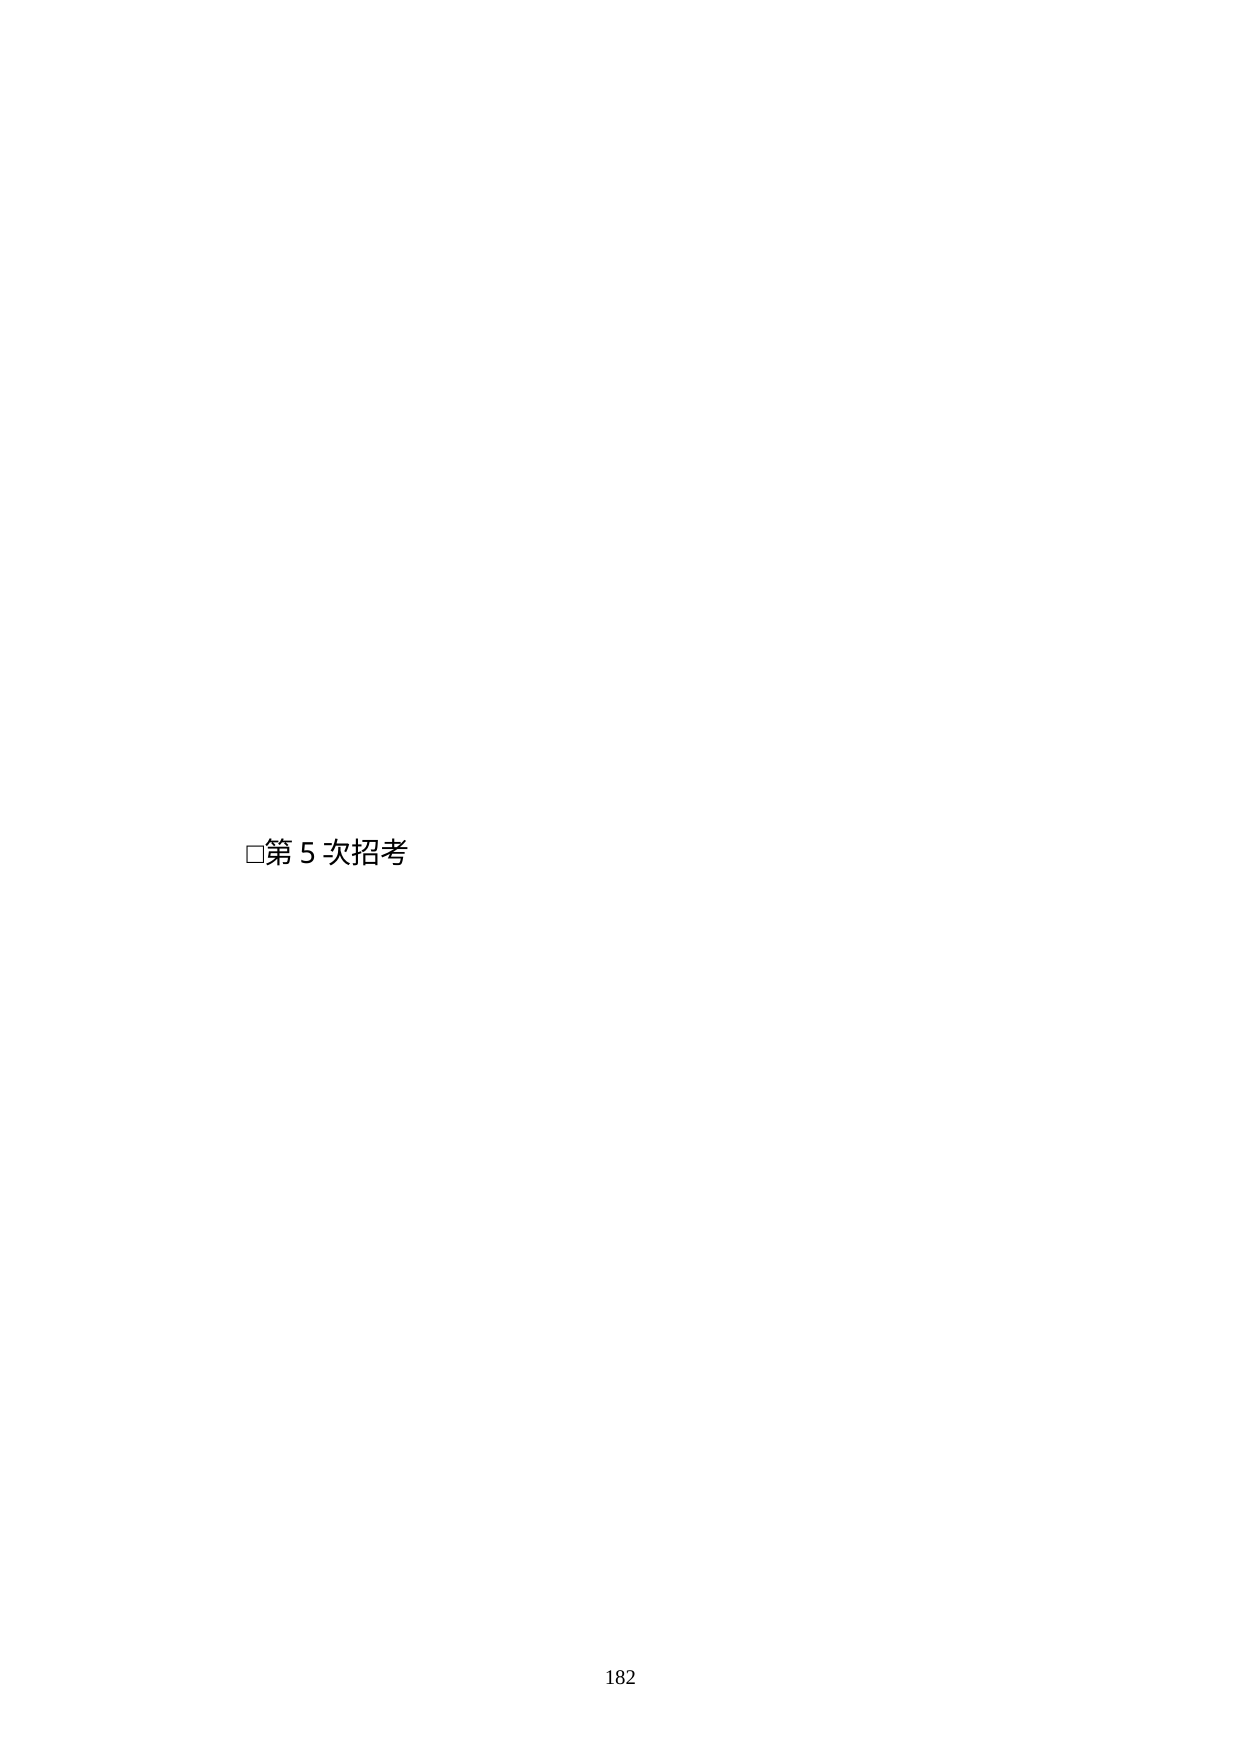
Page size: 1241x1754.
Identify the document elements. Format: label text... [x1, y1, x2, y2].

text □第5次招考 [106, 831, 1163, 871]
